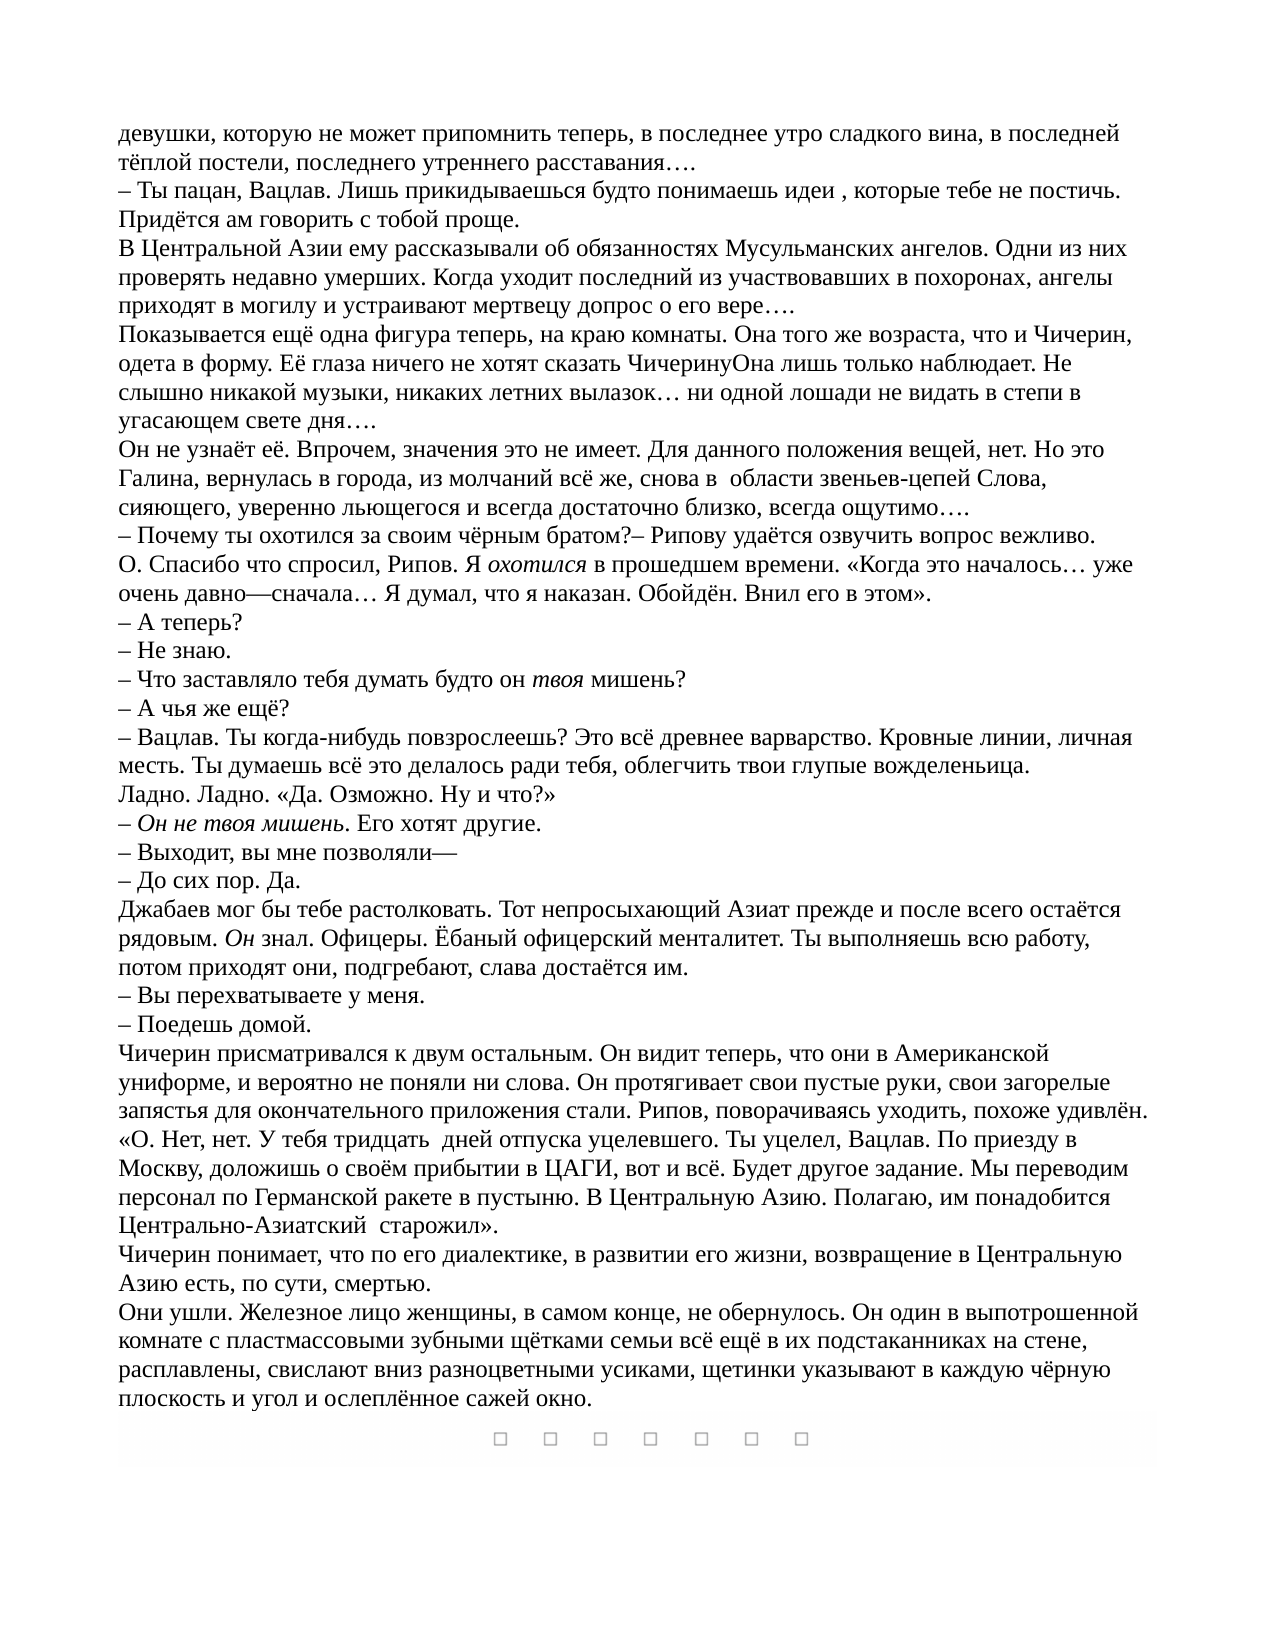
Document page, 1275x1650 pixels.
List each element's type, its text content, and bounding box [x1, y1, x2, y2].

text Они ушли. Железное лицо женщины, в самом конце, не обернулось. Он один в выпотрошенной комнате с пластмассовыми зубными щётками семьи всё ещё в их подстаканниках на стене, расплавлены, свислают вниз разноцветными усиками, щетинки указывают в каждую чёрную плоскость и угол и ослеплённое сажей окно. [118, 1297, 1157, 1411]
text Ладно. Ладно. «Да. Озможно. Ну и что?» [118, 779, 1157, 808]
text Джабаев мог бы тебе растолковать. Тот непросыхающий Азиат прежде и после всего остаётся рядовым. Он знал. Офицеры. Ёбаный офицерский менталитет. Ты выполняешь всю работу, потом приходят они, подгребают, слава достаётся им. [118, 894, 1157, 981]
text – Он не твоя мишень. Его хотят другие. [118, 808, 1157, 837]
text Он не узнаёт её. Впрочем, значения это не имеет. Для данного положения вещей, нет. Но это Галина, вернулась в города, из молчаний всё же, снова в области звеньев-цепей Слова, сияющего, уверенно льющегося и всегда достаточно близко, всегда ощутимо…. [118, 434, 1157, 521]
text – Ты пацан, Вацлав. Лишь прикидываешься будто понимаешь идеи , которые тебе не постичь. Придётся ам говорить с тобой проще. [118, 176, 1157, 233]
text – Не знаю. [118, 636, 1157, 664]
text Чичерин понимает, что по его диалектике, в развитии его жизни, возвращение в Центральную Азию есть, по сути, смертью. [118, 1239, 1157, 1297]
text – Вацлав. Ты когда-нибудь повзрослеешь? Это всё древнее варварство. Кровные линии, личная месть. Ты думаешь всё это делалось ради тебя, облегчить твои глупые вожделеньица. [118, 722, 1157, 779]
text Чичерин присматривался к двум остальным. Он видит теперь, что они в Американской униформе, и вероятно не поняли ни слова. Он протягивает свои пустые руки, свои загорелые запястья для окончательного приложения стали. Рипов, поворачиваясь уходить, похоже удивлён. «О. Нет, нет. У тебя тридцать дней отпуска уцелевшего. Ты уцелел, Вацлав. По приезду в Москву, доложишь о своём прибытии в ЦАГИ, вот и всё. Будет другое задание. Мы переводим персонал по Германской ракете в пустыню. В Центральную Азию. Полагаю, им понадобится Центрально-Азиатский старожил». [118, 1038, 1157, 1239]
picture [118, 1411, 1157, 1467]
text – Почему ты охотился за своим чёрным братом?– Рипову удаётся озвучить вопрос вежливо. [118, 521, 1157, 549]
text О. Спасибо что спросил, Рипов. Я охотился в прошедшем времени. «Когда это началось… уже очень давно—сначала… Я думал, что я наказан. Обойдён. Внил его в этом». [118, 549, 1157, 607]
text – До сих пор. Да. [118, 866, 1157, 894]
text – Что заставляло тебя думать будто он твоя мишень? [118, 664, 1157, 693]
text – Поедешь домой. [118, 1009, 1157, 1038]
text В Центральной Азии ему рассказывали об обязанностях Мусульманских ангелов. Одни из них проверять недавно умерших. Когда уходит последний из участвовавших в похоронах, ангелы приходят в могилу и устраивают мертвецу допрос о его вере…. [118, 233, 1157, 319]
text – Выходит, вы мне позволяли— [118, 837, 1157, 866]
text Показывается ещё одна фигура теперь, на краю комнаты. Она того же возраста, что и Чичерин, одета в форму. Её глаза ничего не хотят сказать ЧичеринуОна лишь только наблюдает. Не слышно никакой музыки, никаких летних вылазок… ни одной лошади не видать в степи в угасающем свете дня…. [118, 319, 1157, 434]
text – Вы перехватываете у меня. [118, 981, 1157, 1009]
text – А теперь? [118, 607, 1157, 636]
text девушки, которую не может припомнить теперь, в последнее утро сладкого вина, в последней тёплой постели, последнего утреннего расставания…. [118, 118, 1157, 176]
text – А чья же ещё? [118, 693, 1157, 722]
